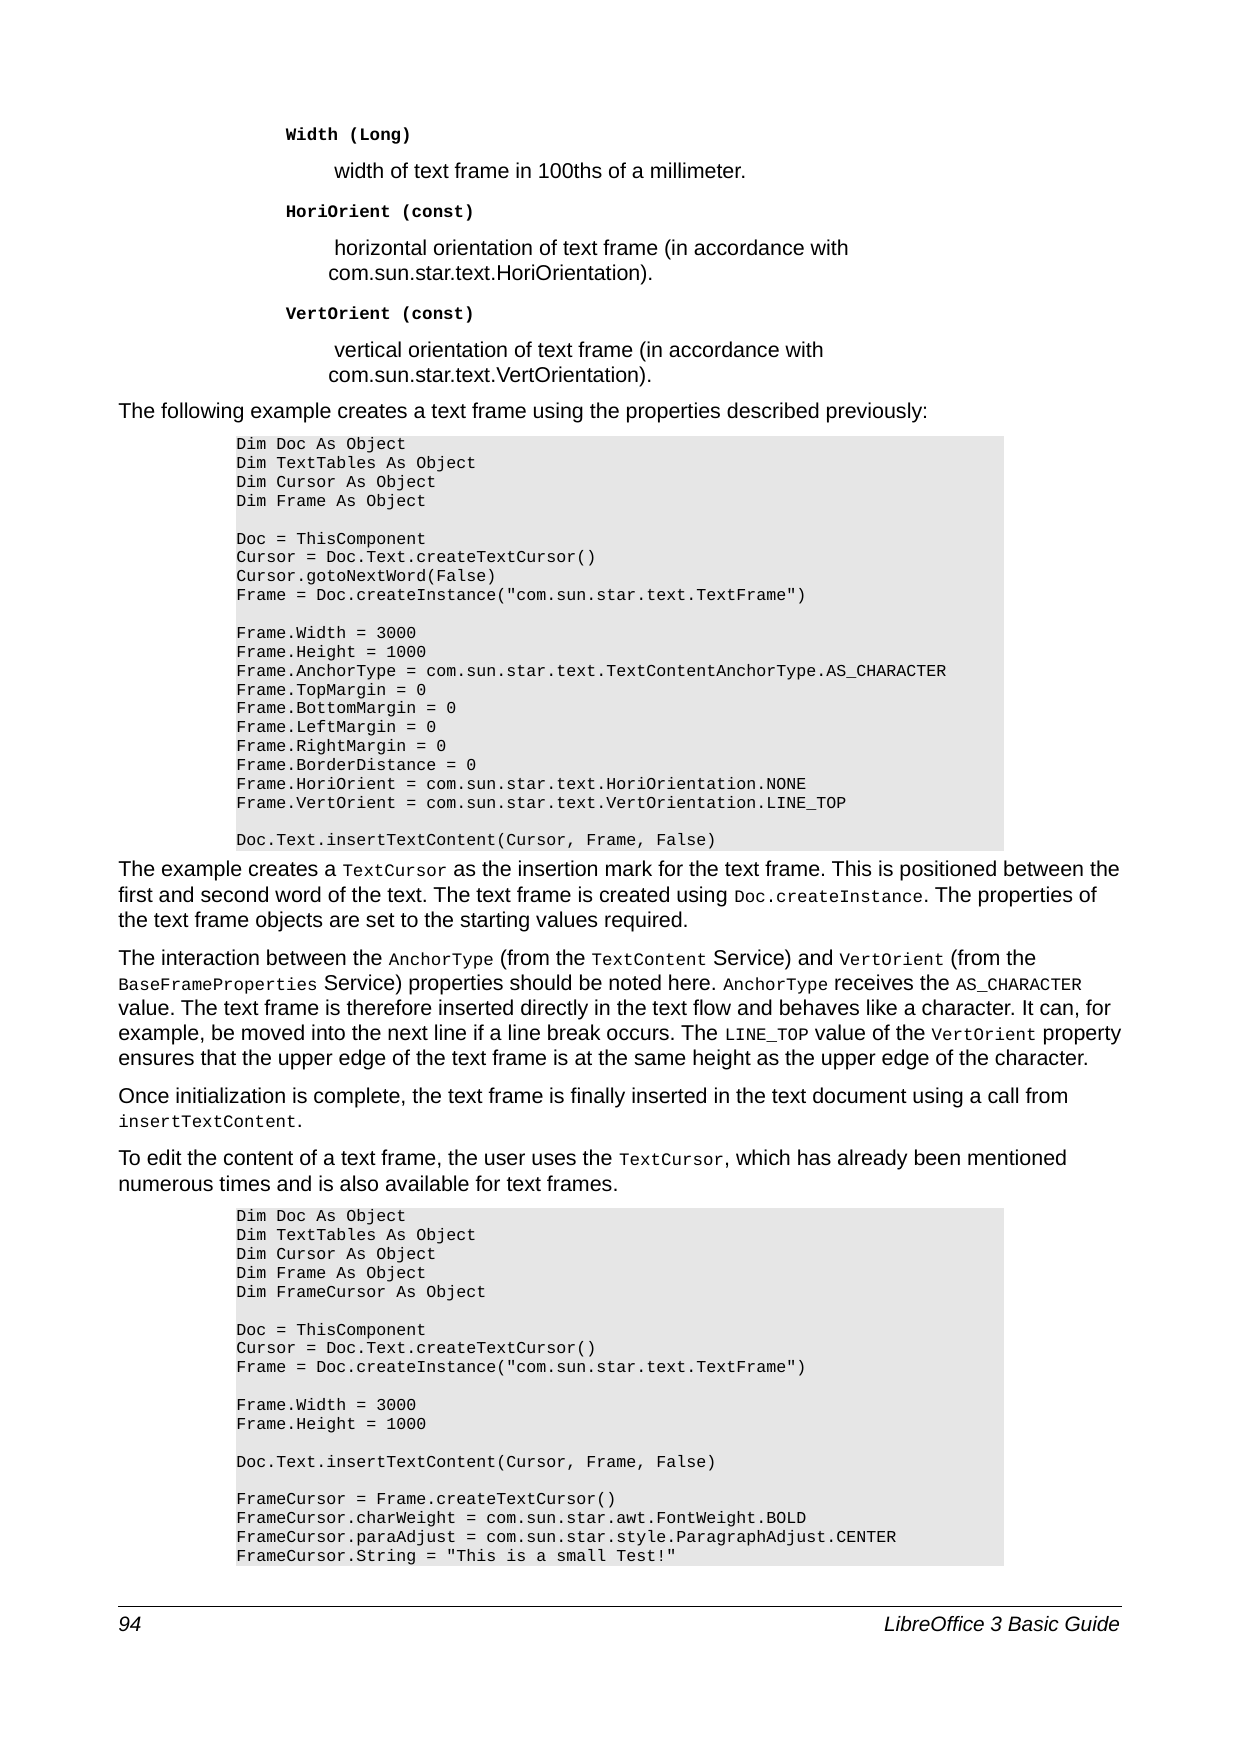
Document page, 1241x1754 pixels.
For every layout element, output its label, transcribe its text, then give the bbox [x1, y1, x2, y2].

text The interaction between the AnchorType (from the TextContent Service) and VertOrient (from the BaseFrameProperties Service) properties should be noted here. AnchorType receives the AS_CHARACTER value. The text frame is therefore inserted directly in the text flow and behaves like a character. It can, for example, be moved into the next line if a line break occurs. The LINE_TOP value of the VertOrient property ensures that the upper edge of the text frame is at the same height as the upper edge of the character. [118, 945, 1122, 1070]
list HoriOrient (const) [280, 195, 1122, 224]
list horizontal orientation of text frame (in accordance with com.sun.star.text.HoriOrientation). [328, 236, 1122, 285]
list Width (Long) [280, 118, 1122, 147]
list vertical orientation of text frame (in accordance with com.sun.star.text.VertOrientation). [328, 337, 1122, 387]
text Once initialization is complete, the text frame is finally inserted in the text document using a call from insertTextContent. [118, 1083, 1122, 1133]
list width of text frame in 100ths of a millimeter. [328, 158, 1122, 183]
text The example creates a TextCursor as the insertion mark for the text frame. This is positioned between the first and second word of the text. The text frame is created using Doc.createInstance. The properties of the text frame objects are set to the starting values required. [118, 857, 1122, 932]
list VertOrient (const) [280, 297, 1122, 325]
text To edit the content of a text frame, the user uses the TextCursor, which has already been mentioned numerous times and is also available for text frames. [118, 1145, 1122, 1196]
text Dim Doc As Object Dim TextTables As Object Dim Cursor As Object Dim Frame As Object Dim FrameCursor As Object Doc = ThisComponent Cursor = Doc.Text.createTextCursor() Frame = Doc.createInstance("com.sun.star.text.TextFrame") Frame.Width = 3000 Frame.Height = 1000 Doc.Text.insertTextContent(Cursor, Frame, False) FrameCursor = Frame.createTextCursor() FrameCursor.charWeight = com.sun.star.awt.FontWeight.BOLD FrameCursor.paraAdjust = com.sun.star.style.ParagraphAdjust.CENTER FrameCursor.String = "This is a small Test!" [236, 1208, 1004, 1566]
text Dim Doc As Object Dim TextTables As Object Dim Cursor As Object Dim Frame As Object Doc = ThisComponent Cursor = Doc.Text.createTextCursor() Cursor.gotoNextWord(False) Frame = Doc.createInstance("com.sun.star.text.TextFrame") Frame.Width = 3000 Frame.Height = 1000 Frame.AnchorType = com.sun.star.text.TextContentAnchorType.AS_CHARACTER Frame.TopMargin = 0 Frame.BottomMargin = 0 Frame.LeftMargin = 0 Frame.RightMargin = 0 Frame.BorderDistance = 0 Frame.HoriOrient = com.sun.star.text.HoriOrientation.NONE Frame.VertOrient = com.sun.star.text.VertOrientation.LINE_TOP Doc.Text.insertTextContent(Cursor, Frame, False) [236, 436, 1004, 851]
text The following example creates a text frame using the properties described previously: [118, 399, 1122, 423]
